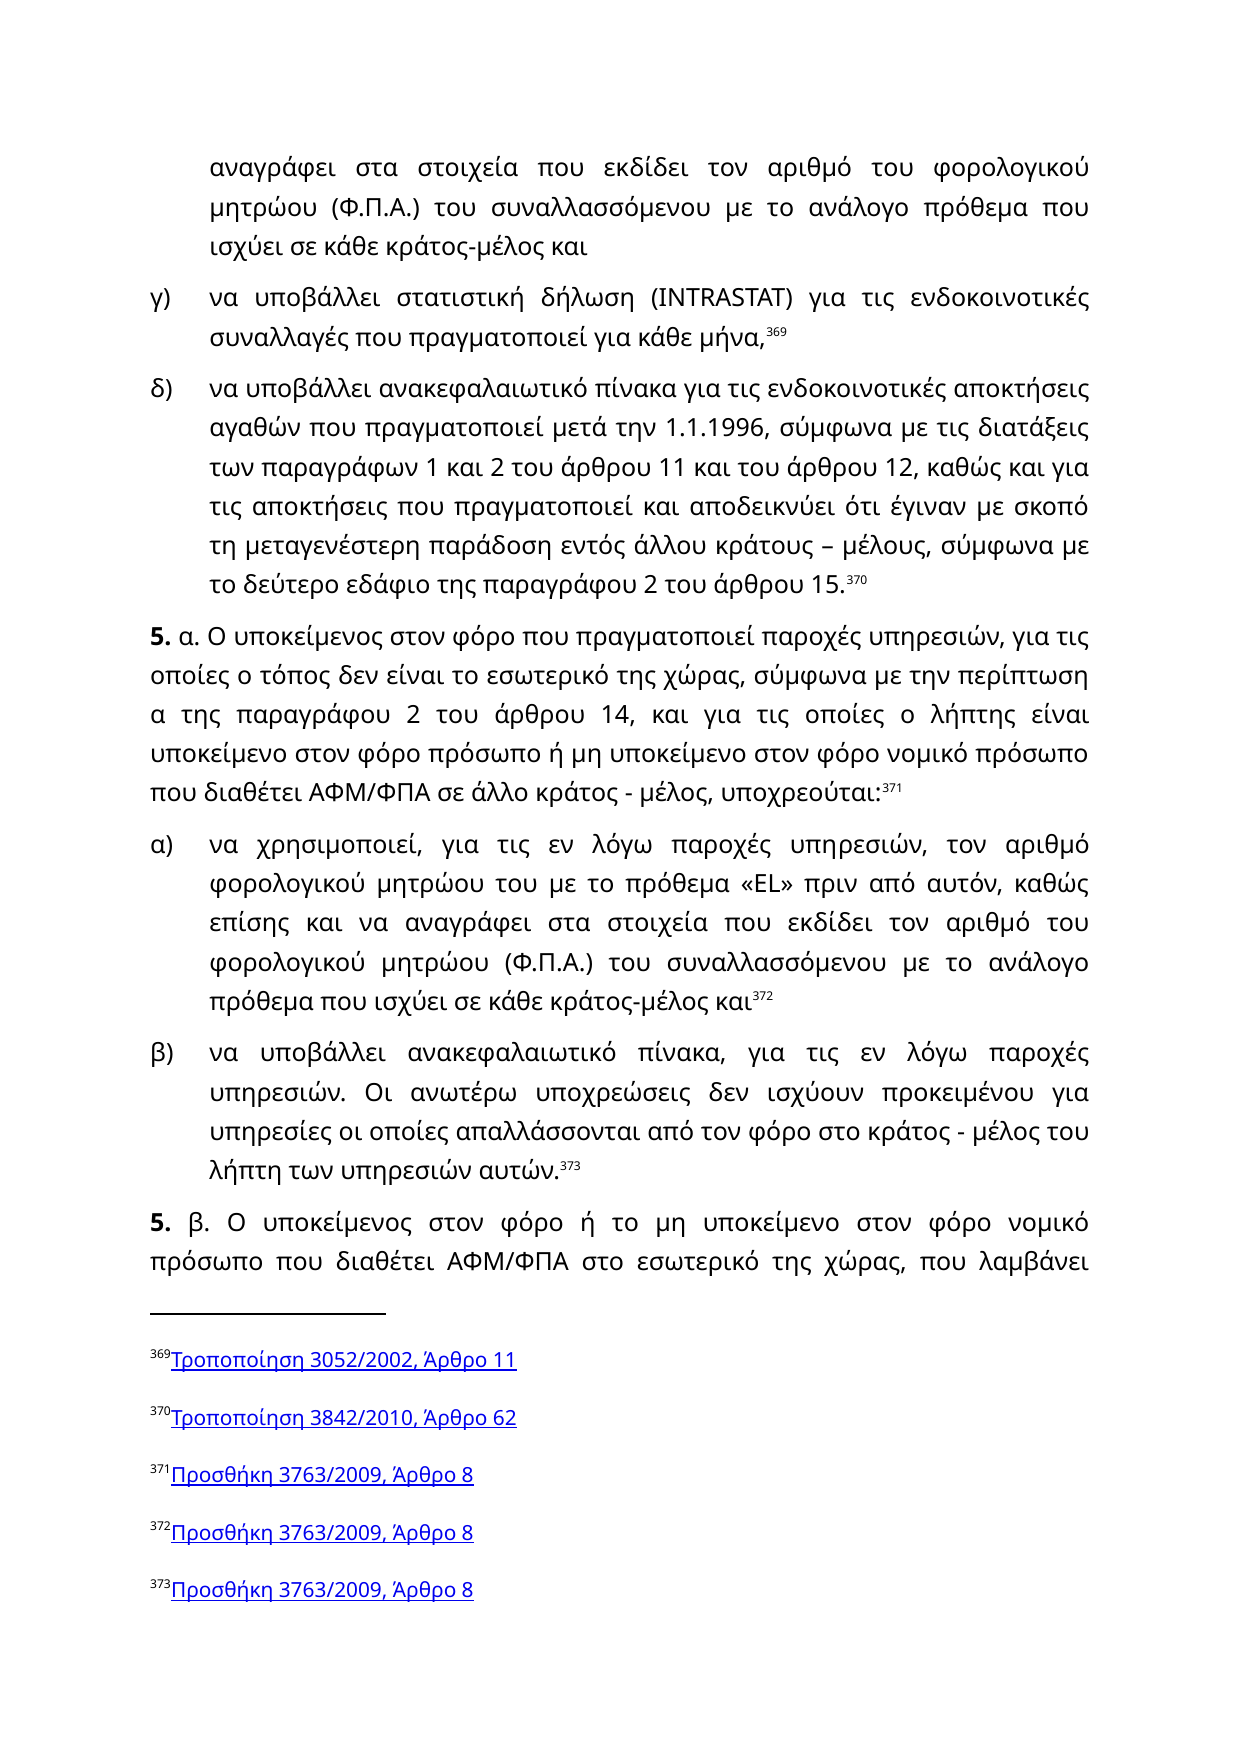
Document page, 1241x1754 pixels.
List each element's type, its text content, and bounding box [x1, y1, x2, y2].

list γ) να υποβάλλει στατιστική δήλωση (INTRASTAT) για τις ενδοκοινοτικές συναλλαγές που πραγματοποιεί για κάθε μήνα, [150, 280, 1090, 353]
list β) να υποβάλλει ανακεφαλαιωτικό πίνακα, για τις εν λόγω παροχές υπηρεσιών. Οι ανωτέρω υποχρεώσεις δεν ισχύουν προκειμένου για υπηρεσίες οι οποίες απαλλάσσονται από τον φόρο στο κράτος - μέλος του λήπτη των υπηρεσιών αυτών. [150, 1035, 1090, 1187]
text 5. α. Ο υποκείμενος στον φόρο που πραγματοποιεί παροχές υπηρεσιών, για τις οποίες ο τόπος δεν είναι το εσωτερικό της χώρας, σύμφωνα με την περίπτωση α της παραγράφου 2 του άρθρου 14, και για τις οποίες ο λήπτης είναι υποκείμενο στον φόρο πρόσωπο ή μη υποκείμενο στον φόρο νομικό πρόσωπο που διαθέτει ΑΦΜ/ΦΠΑ σε άλλο κράτος - μέλος, υποχρεούται: [150, 618, 1090, 809]
text 5. β. Ο υποκείμενος στον φόρο ή το μη υποκείμενο στον φόρο νομικό πρόσωπο που διαθέτει ΑΦΜ/ΦΠΑ στο εσωτερικό της χώρας, που λαμβάνει [150, 1204, 1090, 1277]
text Τροποποίηση 3842/2010, Άρθρο 62 [150, 1403, 1090, 1431]
text Τροποποίηση 3052/2002, Άρθρο 11 [150, 1345, 1090, 1373]
text Προσθήκη 3763/2009, Άρθρο 8 [150, 1518, 1090, 1546]
text Προσθήκη 3763/2009, Άρθρο 8 [150, 1576, 1090, 1604]
list α) να χρησιμοποιεί, για τις εν λόγω παροχές υπη­ρεσιών, τον αριθμό φορολογικού μητρώου του με το πρόθεμα «EL» πριν από αυτόν, καθώς επίσης και να αναγράφει στα στοιχεία που εκδίδει τον αριθμό του φορολογικού μητρώου (Φ.Π.Α.) του συναλλασσόμενου με το ανάλογο πρόθεμα που ισχύει σε κάθε κράτος-μέλος και [150, 827, 1090, 1017]
list αναγράφει στα στοιχεία που εκδίδει τον αριθμό του φορολογικού μητρώου (Φ.Π.Α.) του συναλλασσόμενου με το ανάλογο πρόθεμα που ισχύει σε κάθε κράτος-μέλος και [150, 150, 1090, 262]
text Προσθήκη 3763/2009, Άρθρο 8 [150, 1460, 1090, 1489]
list δ) να υποβάλλει ανακεφαλαιωτικό πίνακα για τις ενδοκοινοτικές αποκτήσεις αγαθών που πραγματοποιεί μετά την 1.1.1996, σύμφωνα με τις διατάξεις των παραγράφων 1 και 2 του άρθρου 11 και του άρθρου 12, καθώς και για τις αποκτήσεις που πραγματοποιεί και αποδεικνύει ότι έγιναν με σκοπό τη μεταγενέστερη παράδοση εντός άλλου κράτους – μέλους, σύμφωνα με το δεύτερο εδάφιο της παραγράφου 2 του άρθρου 15. [150, 371, 1090, 601]
